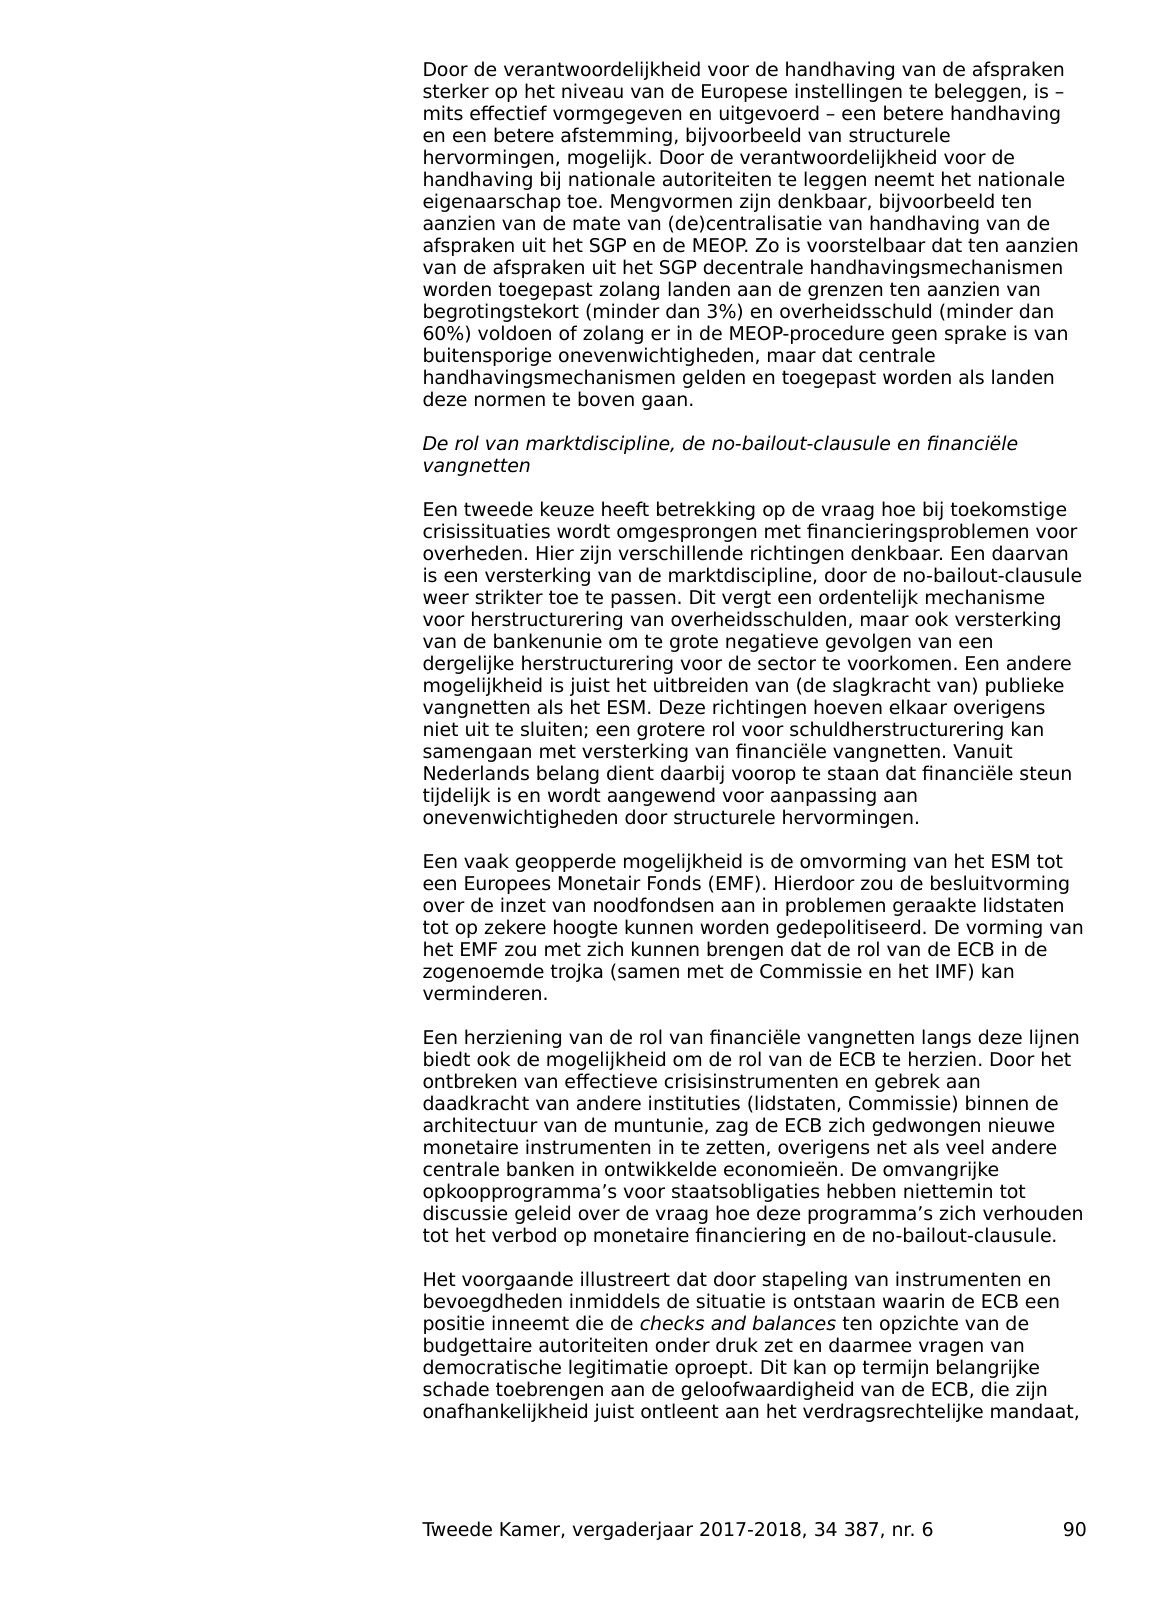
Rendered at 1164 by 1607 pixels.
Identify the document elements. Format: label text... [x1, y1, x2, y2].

text Door de verantwoordelijkheid voor de handhaving van de afspraken sterker op het niveau van de Europese instellingen te beleggen, is – mits effectief vormgegeven en uitgevoerd – een betere handhaving en een betere afstemming, bijvoorbeeld van structurele hervormingen, mogelijk. Door de verantwoordelijkheid voor de handhaving bij nationale autoriteiten te leggen neemt het nationale eigenaarschap toe. Mengvormen zijn denkbaar, bijvoorbeeld ten aanzien van de mate van (de)centralisatie van handhaving van de afspraken uit het SGP en de MEOP. Zo is voorstelbaar dat ten aanzien van de afspraken uit het SGP decentrale handhavingsmechanismen worden toegepast zolang landen aan de grenzen ten aanzien van begrotingstekort (minder dan 3%) en overheidsschuld (minder dan 60%) voldoen of zolang er in de MEOP-procedure geen sprake is van buitensporige onevenwichtigheden, maar dat centrale handhavingsmechanismen gelden en toegepast worden als landen deze normen te boven gaan. [422, 59, 1087, 411]
text Een tweede keuze heeft betrekking op de vraag hoe bij toekomstige crisissituaties wordt omgesprongen met financieringsproblemen voor overheden. Hier zijn verschillende richtingen denkbaar. Een daarvan is een versterking van de marktdiscipline, door de no-bailout-clausule weer strikter toe te passen. Dit vergt een ordentelijk mechanisme voor herstructurering van overheidsschulden, maar ook versterking van de bankenunie om te grote negatieve gevolgen van een dergelijke herstructurering voor de sector te voorkomen. Een andere mogelijkheid is juist het uitbreiden van (de slagkracht van) publieke vangnetten als het ESM. Deze richtingen hoeven elkaar overigens niet uit te sluiten; een grotere rol voor schuldherstructurering kan samengaan met versterking van financiële vangnetten. Vanuit Nederlands belang dient daarbij voorop te staan dat financiële steun tijdelijk is en wordt aangewend voor aanpassing aan onevenwichtigheden door structurele hervormingen. [422, 499, 1087, 829]
text Het voorgaande illustreert dat door stapeling van instrumenten en bevoegdheden inmiddels de situatie is ontstaan waarin de ECB een positie inneemt die de checks and balances ten opzichte van de budgettaire autoriteiten onder druk zet en daarmee vragen van democratische legitimatie oproept. Dit kan op termijn belangrijke schade toebrengen aan de geloofwaardigheid van de ECB, die zijn onafhankelijkheid juist ontleent aan het verdragsrechtelijke mandaat, [422, 1269, 1087, 1423]
text Een herziening van de rol van financiële vangnetten langs deze lijnen biedt ook de mogelijkheid om de rol van de ECB te herzien. Door het ontbreken van effectieve crisisinstrumenten en gebrek aan daadkracht van andere instituties (lidstaten, Commissie) binnen de architectuur van de muntunie, zag de ECB zich gedwongen nieuwe monetaire instrumenten in te zetten, overigens net als veel andere centrale banken in ontwikkelde economieën. De omvangrijke opkoopprogramma’s voor staatsobligaties hebben niettemin tot discussie geleid over de vraag hoe deze programma’s zich verhouden tot het verbod op monetaire financiering en de no-bailout-clausule. [422, 1027, 1087, 1247]
subtitle De rol van marktdiscipline, de no-bailout-clausule en financiële vangnetten [422, 433, 1087, 477]
text Een vaak geopperde mogelijkheid is de omvorming van het ESM tot een Europees Monetair Fonds (EMF). Hierdoor zou de besluitvorming over de inzet van noodfondsen aan in problemen geraakte lidstaten tot op zekere hoogte kunnen worden gedepolitiseerd. De vorming van het EMF zou met zich kunnen brengen dat de rol van de ECB in de zogenoemde trojka (samen met de Commissie en het IMF) kan verminderen. [422, 851, 1087, 1005]
